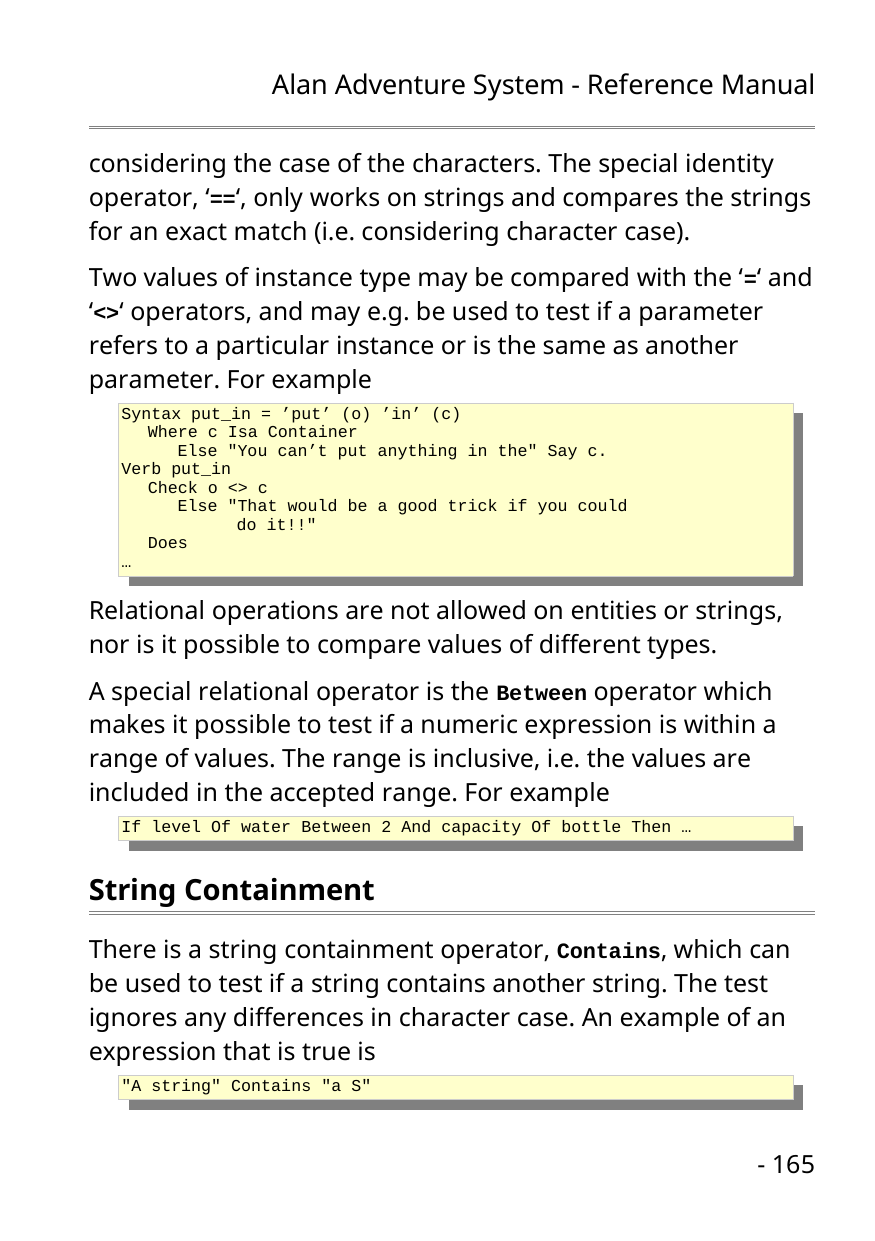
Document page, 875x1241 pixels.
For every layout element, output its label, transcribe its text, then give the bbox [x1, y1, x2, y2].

text There is a string containment operator, Contains, which can be used to test if a string contains another string. The test ignores any differences in character case. An example of an expression that is true is [88, 932, 815, 1068]
text Two values of instance type may be compared with the ‘=‘ and ‘<>‘ operators, and may e.g. be used to test if a parameter refers to a particular instance or is the same as another parameter. For example [88, 260, 815, 396]
text A special relational operator is the Between operator which makes it possi­ble to test if a numeric expression is within a range of values. The range is inclusive, i.e. the values are included in the accepted range. For example [88, 673, 815, 809]
text considering the case of the characters. The special identity op­erator, ‘==‘, only works on strings and compares the strings for an exact match (i.e. considering character case). [88, 146, 815, 247]
text Syntax put_in = ’put’ (o) ’in’ (c) Where c Isa Container Else "You can’t put anything in the" Say c. Verb put_in Check o <> c Else "That would be a good trick if you could do it!!" Does … [119, 404, 793, 576]
text Relational operations are not allowed on entities or strings, nor is it possible to compare values of different types. [88, 593, 815, 661]
text If level Of water Between 2 And capacity Of bottle Then … [119, 817, 793, 840]
text "A string" Contains "a S" [119, 1076, 793, 1099]
subtitle String Containment [88, 870, 815, 914]
